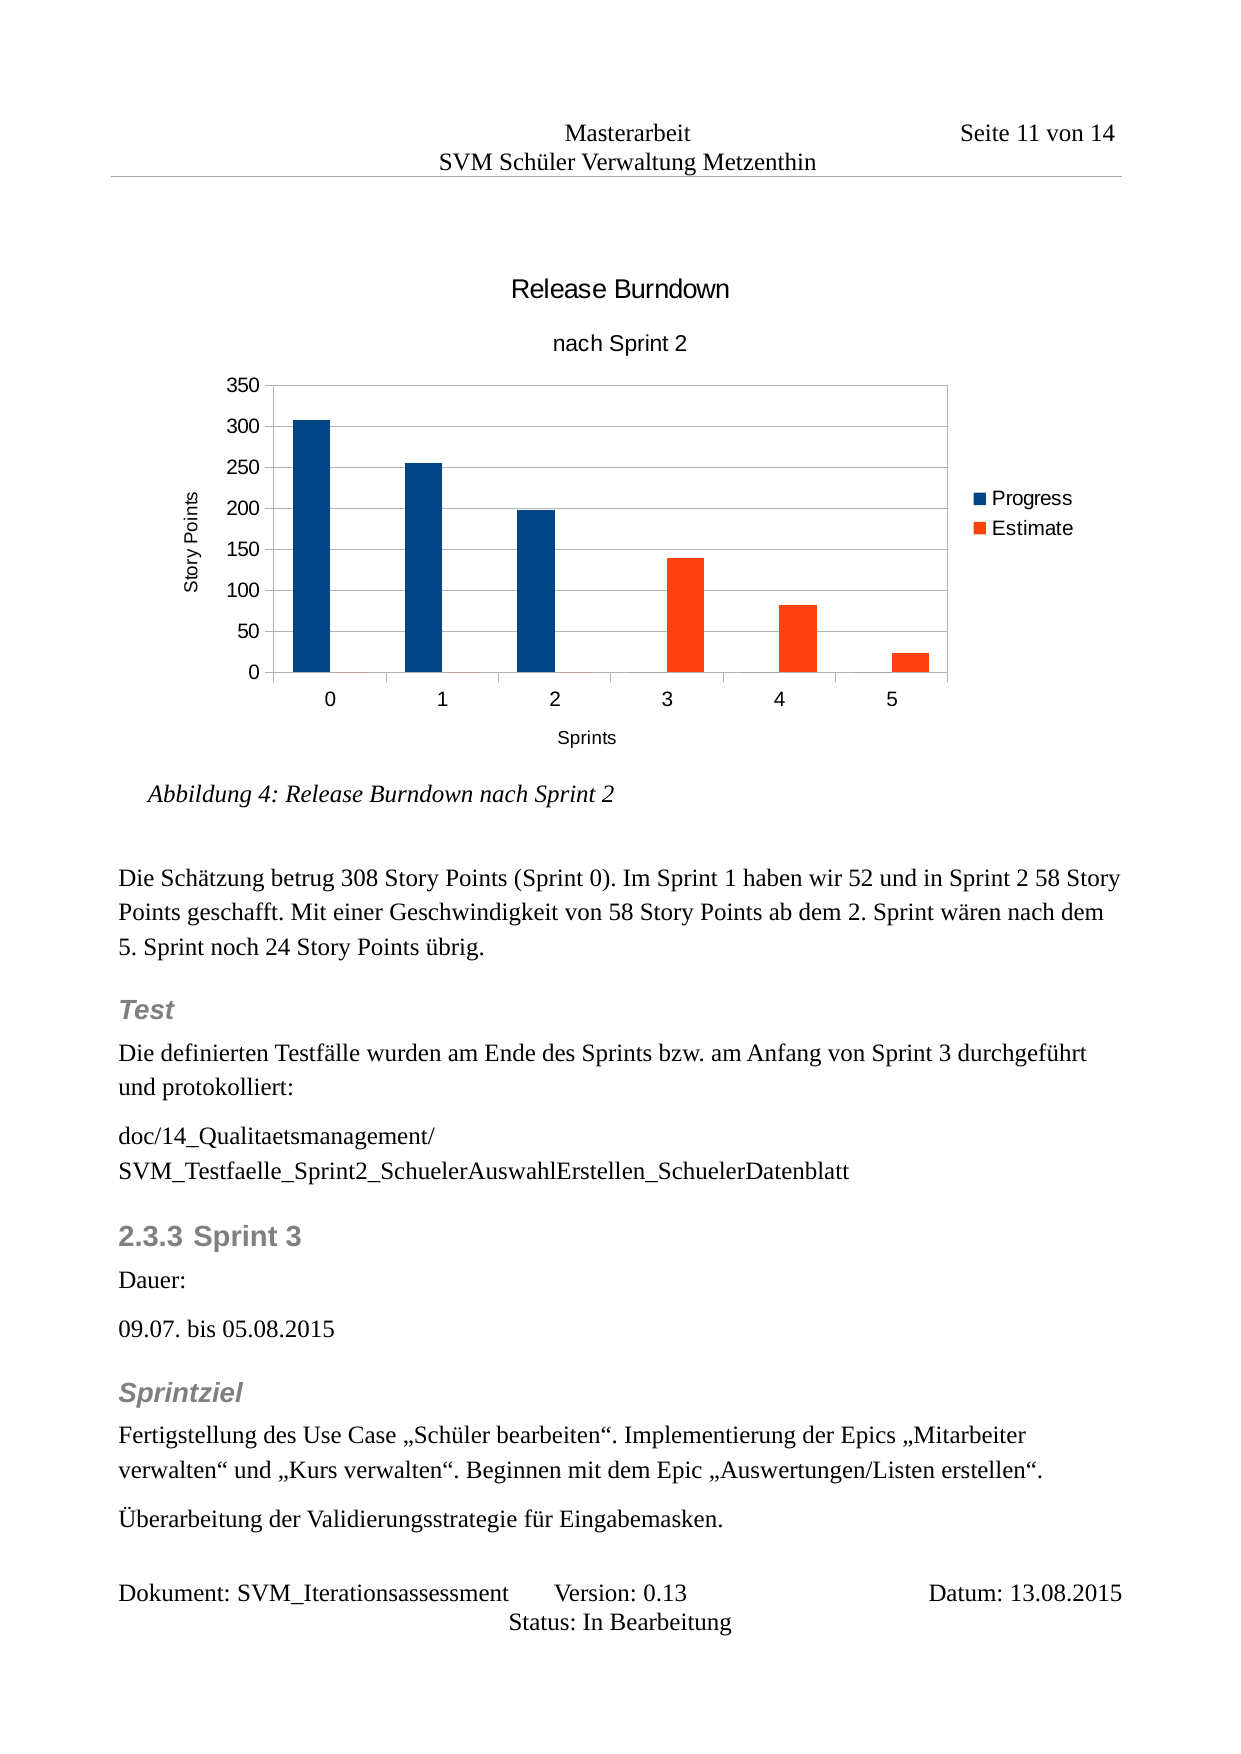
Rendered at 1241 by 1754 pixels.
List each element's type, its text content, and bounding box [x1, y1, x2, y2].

text doc/14_Qualitaetsmanagement/SVM_Testfaelle_Sprint2_SchuelerAuswahlErstellen_SchuelerDatenblatt [118, 1121, 1122, 1184]
text Die Schätzung betrug 308 Story Points (Sprint 0). Im Sprint 1 haben wir 52 und in Sprint 2 58 Story Points geschafft. Mit einer Geschwindigkeit von 58 Story Points ab dem 2. Sprint wären nach dem 5. Sprint noch 24 Story Points übrig. [118, 863, 1122, 961]
text Die definierten Testfälle wurden am Ende des Sprints bzw. am Anfang von Sprint 3 durchgeführt und protokolliert: [118, 1038, 1122, 1101]
text Abbildung 4: Release Burndown nach Sprint 2 [148, 780, 1093, 808]
text 09.07. bis 05.08.2015 [118, 1314, 1122, 1343]
text Dauer: [118, 1266, 1122, 1294]
text Überarbeitung der Validierungsstrategie für Eingabemasken. [118, 1504, 1122, 1533]
subtitle Sprint 3 [118, 1219, 1122, 1253]
text Fertigstellung des Use Case „Schüler bearbeiten“. Implementierung der Epics „Mitarbeiter verwalten“ und „Kurs verwalten“. Beginnen mit dem Epic „Auswertungen/Listen erstellen“. [118, 1421, 1122, 1484]
subtitle Test [118, 993, 1122, 1025]
subtitle Sprintziel [118, 1376, 1122, 1408]
